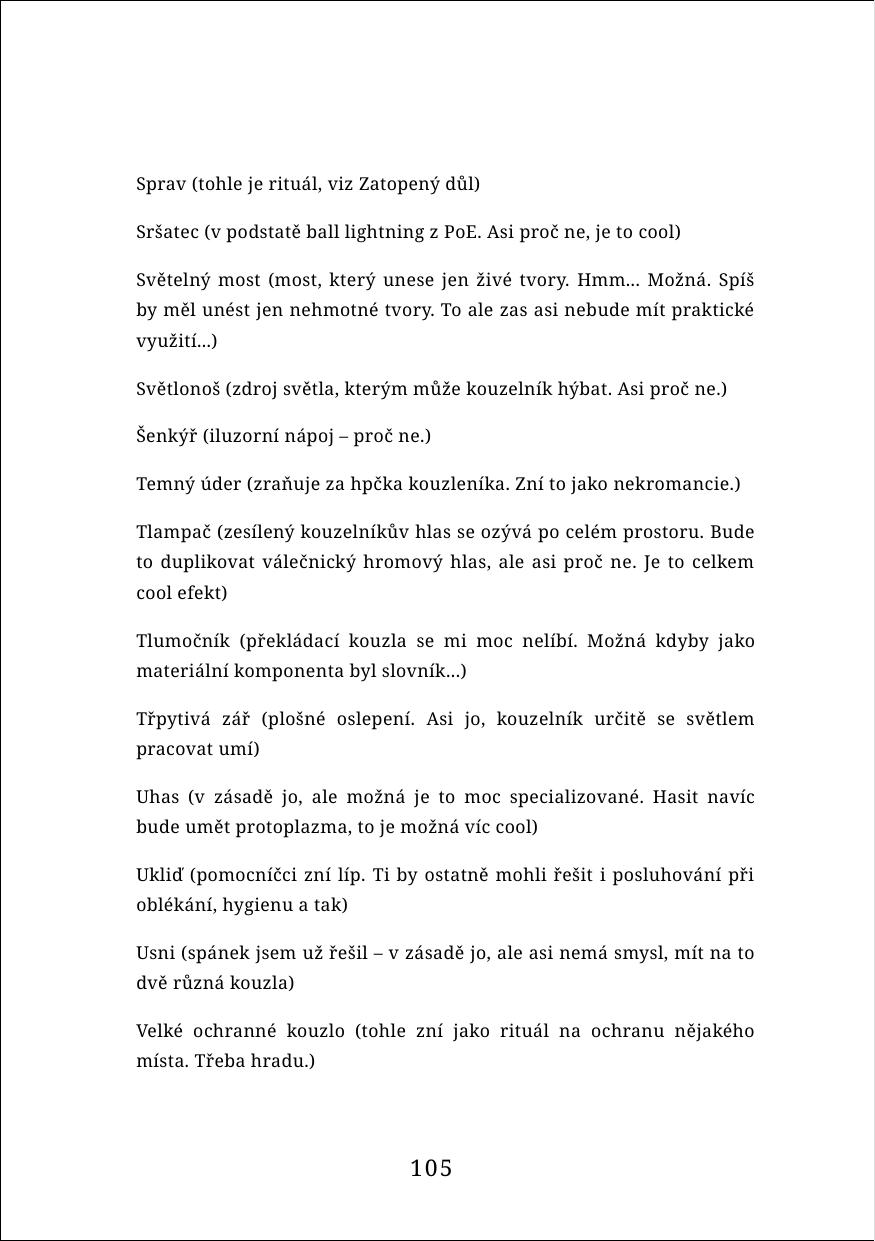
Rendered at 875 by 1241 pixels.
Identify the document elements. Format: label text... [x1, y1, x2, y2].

text Sprav (tohle je rituál, viz Zatopený důl) [136, 172, 756, 196]
text Uhas (v zásadě jo, ale možná je to moc specializované. Hasit navíc bude umět protoplazma, to je možná víc cool) [136, 784, 756, 839]
text Světelný most (most, který unese jen živé tvory. Hmm... Možná. Spíš by měl unést jen nehmotné tvory. To ale zas asi nebude mít praktické využití...) [136, 268, 756, 352]
text Ukliď (pomocníčci zní líp. Ti by ostatně mohli řešit i posluhování při oblékání, hygienu a tak) [136, 862, 756, 917]
text Světlonoš (zdroj světla, kterým může kouzelník hýbat. Asi proč ne.) [136, 376, 756, 400]
text Tlumočník (překládací kouzla se mi moc nelíbí. Možná kdyby jako materiální komponenta byl slovník...) [136, 628, 756, 682]
text Třpytivá zář (plošné oslepení. Asi jo, kouzelník určitě se světlem pracovat umí) [136, 706, 756, 761]
text Temný úder (zraňuje za hpčka kouzleníka. Zní to jako nekromancie.) [136, 472, 756, 496]
text Usni (spánek jsem už řešil – v zásadě jo, ale asi nemá smysl, mít na to dvě různá kouzla) [136, 941, 756, 995]
text Tlampač (zesílený kouzelníkův hlas se ozývá po celém prostoru. Bude to duplikovat válečnický hromový hlas, ale asi proč ne. Je to celkem cool efekt) [136, 520, 756, 604]
text Šenkýř (iluzorní nápoj – proč ne.) [136, 424, 756, 448]
text Velké ochranné kouzlo (tohle zní jako rituál na ochranu nějakého místa. Třeba hradu.) [136, 1019, 756, 1073]
text Sršatec (v podstatě ball lightning z PoE. Asi proč ne, je to cool) [136, 220, 756, 244]
